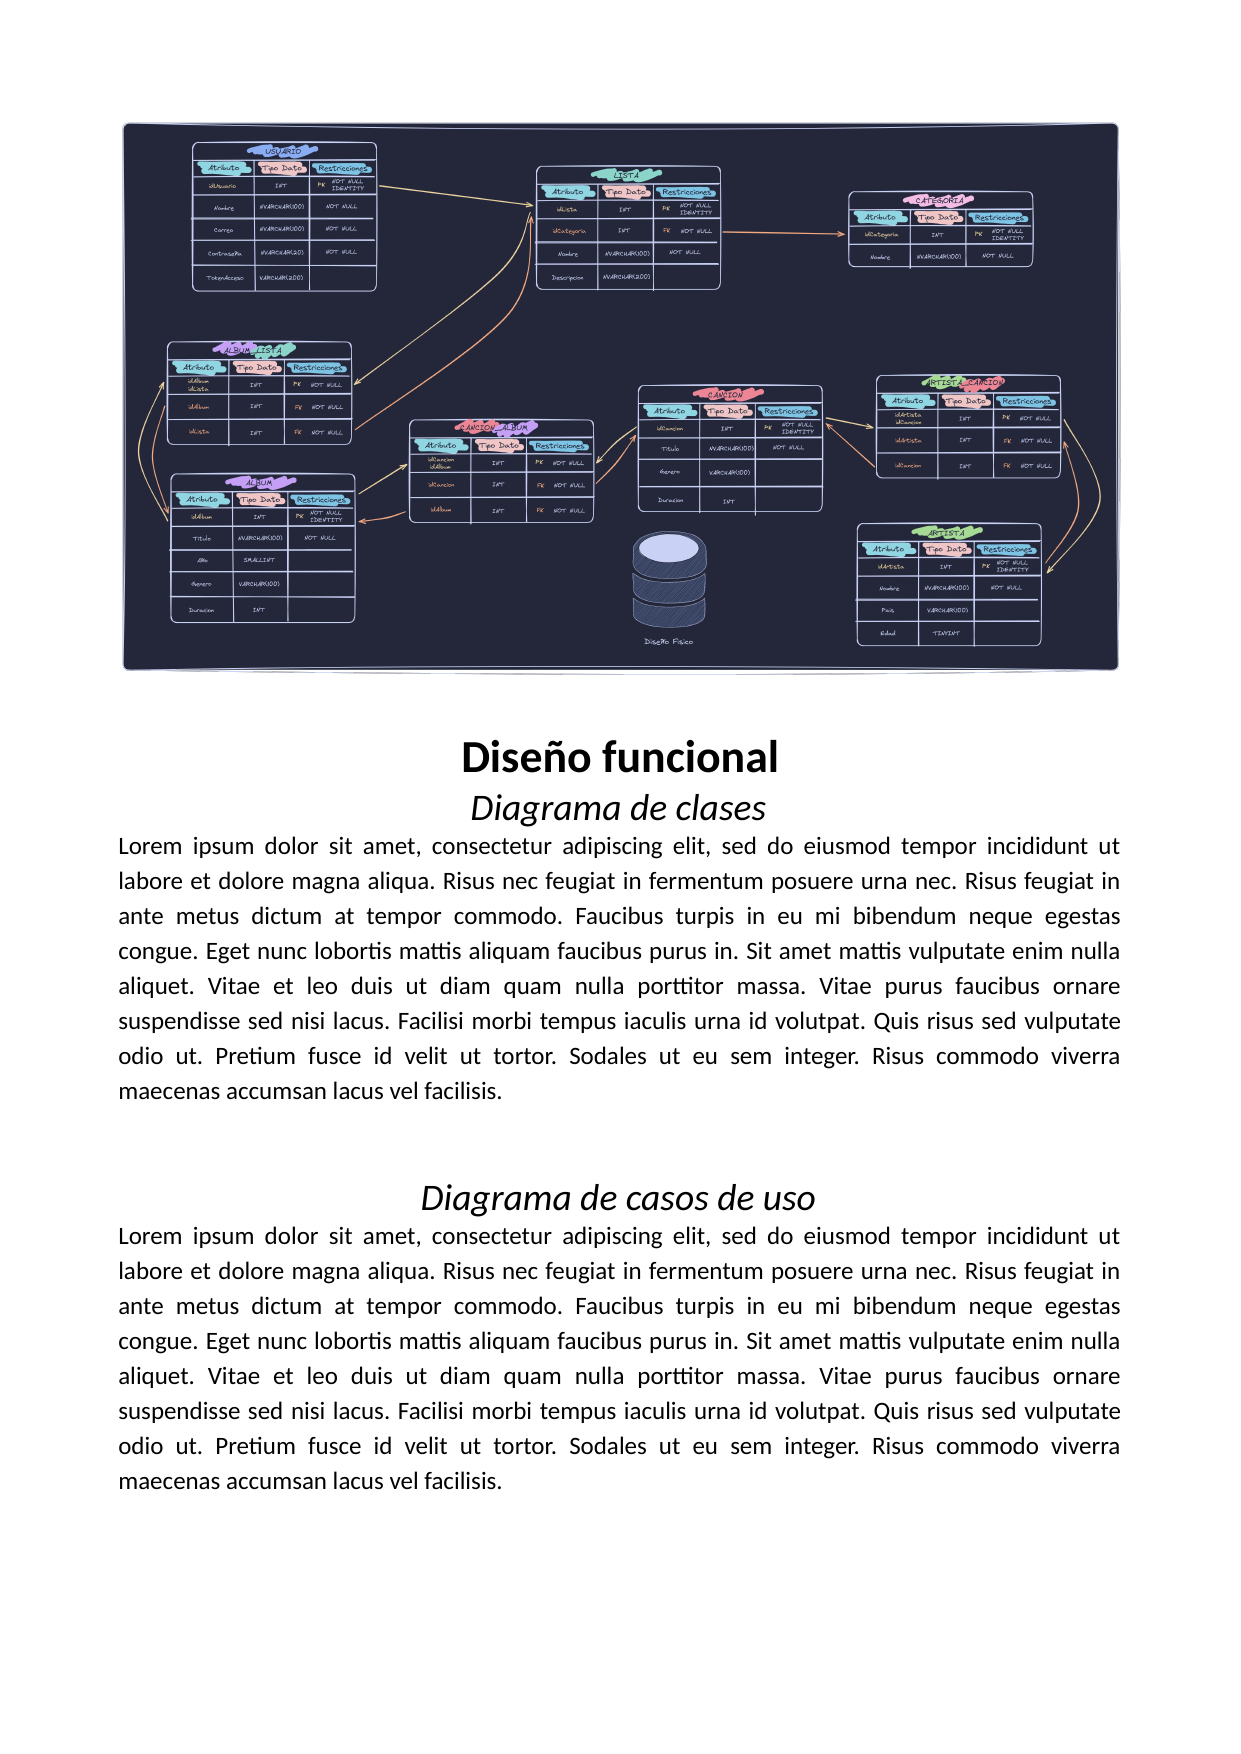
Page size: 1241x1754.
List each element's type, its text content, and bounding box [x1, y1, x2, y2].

text Lorem ipsum dolor sit amet, consectetur adipiscing elit, sed do eiusmod tempor incididunt ut labore et dolore magna aliqua. Risus nec feugiat in fermentum posuere urna nec. Risus feugiat in ante metus dictum at tempor commodo. Faucibus turpis in eu mi bibendum neque egestas congue. Eget nunc lobortis mattis aliquam faucibus purus in. Sit amet mattis vulputate enim nulla aliquet. Vitae et leo duis ut diam quam nulla porttitor massa. Vitae purus faucibus ornare suspendisse sed nisi lacus. Facilisi morbi tempus iaculis urna id volutpat. Quis risus sed vulputate odio ut. Pretium fusce id velit ut tortor. Sodales ut eu sem integer. Risus commodo viverra maecenas accumsan lacus vel facilisis. [118, 1220, 1122, 1496]
text Diseño funcional [118, 728, 1122, 784]
picture [118, 118, 1123, 675]
text Diagrama de casos de uso [118, 1174, 1122, 1220]
text Diagrama de clases [118, 784, 1122, 830]
text Lorem ipsum dolor sit amet, consectetur adipiscing elit, sed do eiusmod tempor incididunt ut labore et dolore magna aliqua. Risus nec feugiat in fermentum posuere urna nec. Risus feugiat in ante metus dictum at tempor commodo. Faucibus turpis in eu mi bibendum neque egestas congue. Eget nunc lobortis mattis aliquam faucibus purus in. Sit amet mattis vulputate enim nulla aliquet. Vitae et leo duis ut diam quam nulla porttitor massa. Vitae purus faucibus ornare suspendisse sed nisi lacus. Facilisi morbi tempus iaculis urna id volutpat. Quis risus sed vulputate odio ut. Pretium fusce id velit ut tortor. Sodales ut eu sem integer. Risus commodo viverra maecenas accumsan lacus vel facilisis. [118, 830, 1122, 1106]
